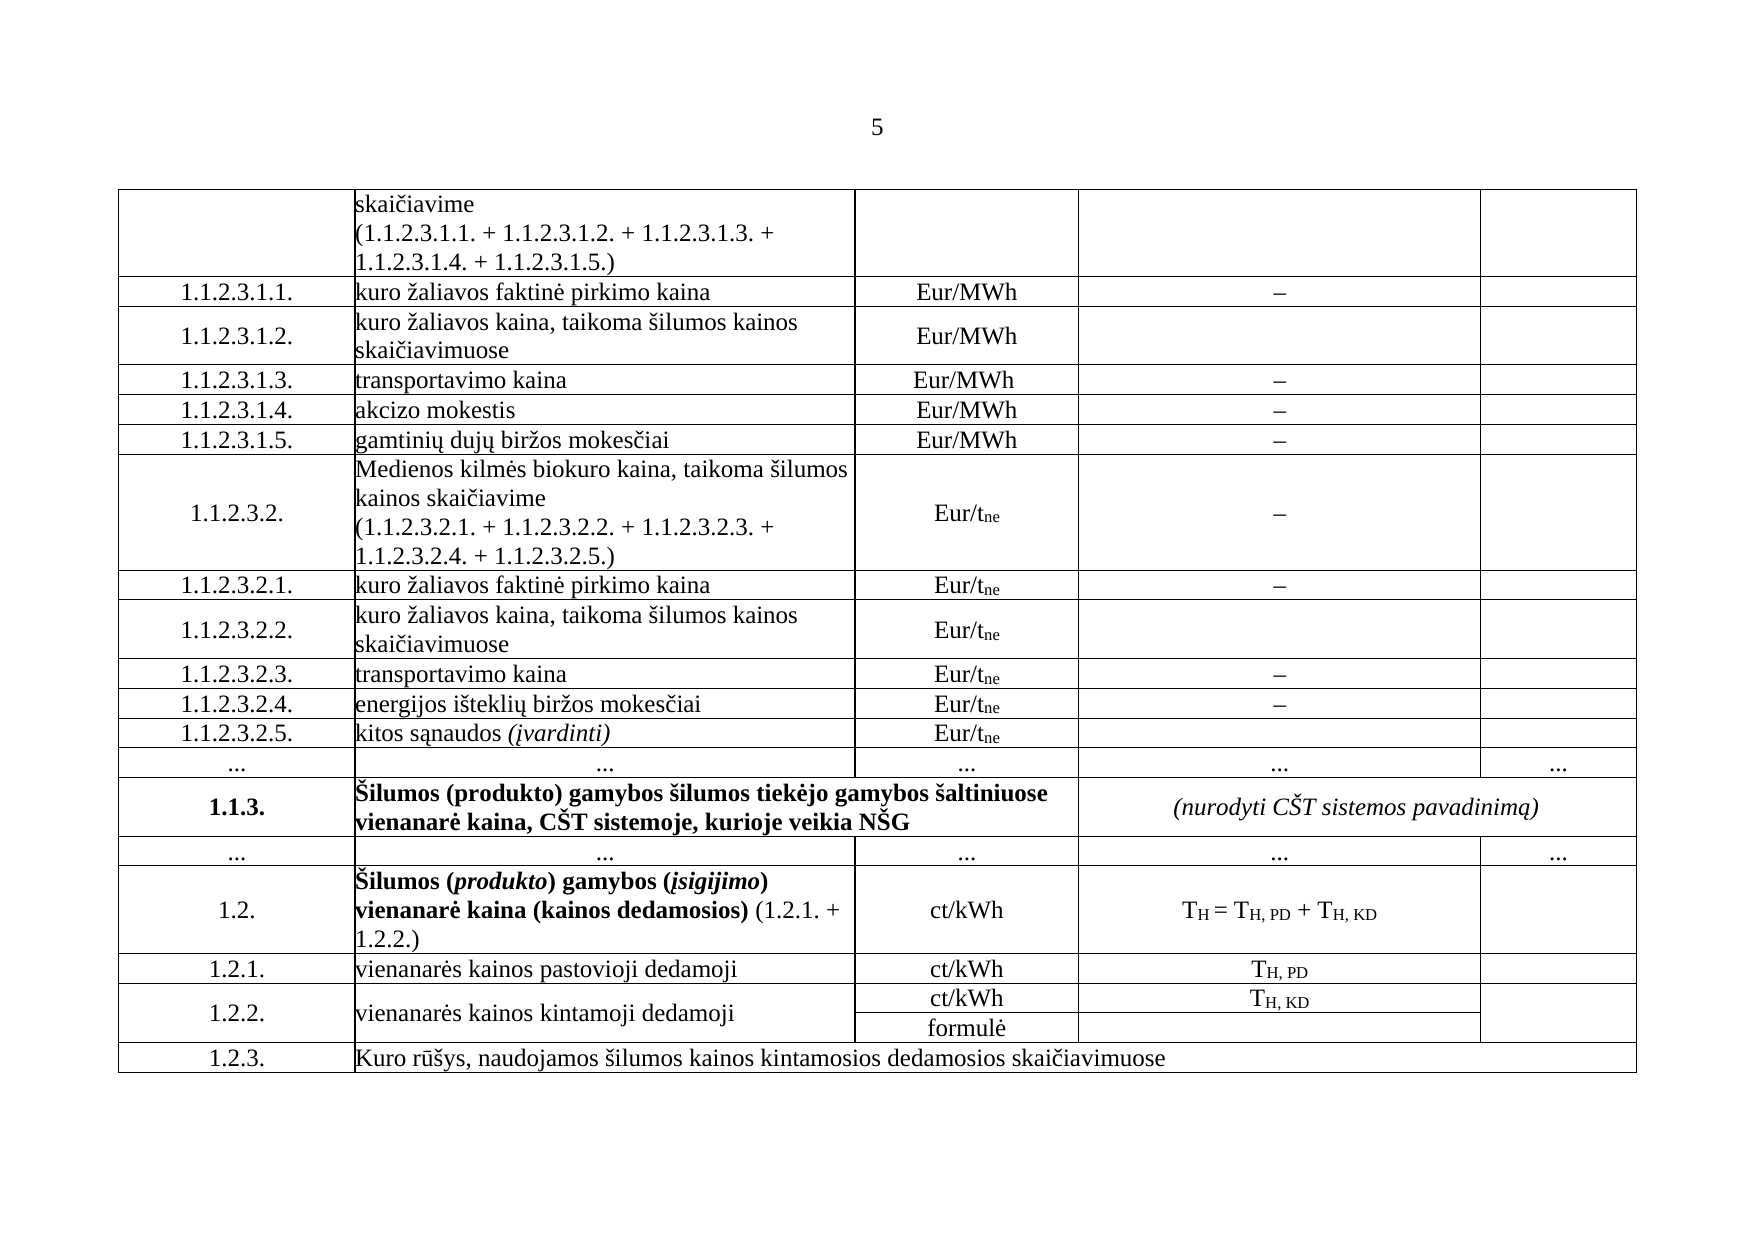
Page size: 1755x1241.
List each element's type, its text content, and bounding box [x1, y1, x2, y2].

table_cell [1481, 425, 1636, 453]
table_cell Eur/MWh [856, 395, 1078, 424]
table_cell Eur/MWh [856, 425, 1078, 453]
table_cell [1079, 190, 1480, 276]
table_cell TH, KD [1079, 984, 1480, 1012]
table_cell transportavimo kaina [356, 365, 854, 394]
table_cell ct/kWh [856, 984, 1078, 1012]
table_cell TH = TH, PD + TH, KD [1079, 866, 1480, 953]
table_cell Eur/tne [856, 571, 1078, 599]
table_cell ... [356, 748, 854, 777]
table_cell ... [856, 748, 1078, 777]
table_cell [1079, 719, 1480, 747]
table_cell ct/kWh [856, 954, 1078, 982]
table_cell ... [1481, 837, 1636, 865]
table_cell [1481, 571, 1636, 599]
table_cell [1481, 365, 1636, 394]
table_cell [1079, 600, 1480, 658]
table_cell 1.1.2.3.2.1. [119, 571, 354, 599]
table_cell 1.1.2.3.1.2. [119, 307, 354, 364]
table_cell 1.2.2. [119, 984, 354, 1042]
table_cell 1.2. [119, 866, 354, 953]
table_cell ... [1481, 748, 1636, 777]
table_cell [1481, 866, 1636, 953]
table_cell vienanarės kainos kintamoji dedamoji [356, 984, 854, 1042]
table_cell kuro žaliavos faktinė pirkimo kaina [356, 277, 854, 306]
table_cell [856, 190, 1078, 276]
table_cell gamtinių dujų biržos mokesčiai [356, 425, 854, 453]
table_cell Eur/tne [856, 719, 1078, 747]
table_cell – [1079, 455, 1480, 569]
table_cell [1481, 307, 1636, 364]
table_cell akcizo mokestis [356, 395, 854, 424]
table_cell [1481, 689, 1636, 717]
table_cell 1.1.2.3.2.4. [119, 689, 354, 717]
table_cell kuro žaliavos faktinė pirkimo kaina [356, 571, 854, 599]
table_cell Eur/tne [856, 689, 1078, 717]
table_cell ... [1079, 837, 1480, 865]
table_cell [1481, 719, 1636, 747]
table_cell 1.1.2.3.2.2. [119, 600, 354, 658]
table_cell [1481, 455, 1636, 569]
table_cell 1.1.2.3.2.3. [119, 659, 354, 688]
table_cell [119, 190, 354, 276]
table_cell 1.1.3. [119, 778, 354, 836]
table_cell Medienos kilmės biokuro kaina, taikoma šilumos kainos skaičiavime (1.1.2.3.2.1. + 1.1.2.3.2.2. + 1.1.2.3.2.3. + 1.1.2.3.2.4. + 1.1.2.3.2.5.) [356, 455, 854, 569]
table_cell 1.2.3. [119, 1043, 354, 1072]
table_cell Eur/MWh [856, 307, 1078, 364]
table_cell 1.2.1. [119, 954, 354, 982]
table_cell ... [119, 837, 354, 865]
table_cell [1481, 600, 1636, 658]
table_cell ... [119, 748, 354, 777]
table_cell TH, PD [1079, 954, 1480, 982]
table_cell [1481, 659, 1636, 688]
table_cell Eur/MWh [856, 277, 1078, 306]
table_cell kuro žaliavos kaina, taikoma šilumos kainos skaičiavimuose [356, 307, 854, 364]
table_cell Eur/tne [856, 455, 1078, 569]
table_cell ct/kWh [856, 866, 1078, 953]
table_cell – [1079, 277, 1480, 306]
table_cell Eur/tne [856, 659, 1078, 688]
table_cell vienanarės kainos pastovioji dedamoji [356, 954, 854, 982]
table_cell 1.1.2.3.2.5. [119, 719, 354, 747]
table_cell energijos išteklių biržos mokesčiai [356, 689, 854, 717]
table_cell kitos sąnaudos (įvardinti) [356, 719, 854, 747]
table_cell – [1079, 659, 1480, 688]
table_cell ... [356, 837, 854, 865]
table_cell [1481, 954, 1636, 982]
table_cell – [1079, 689, 1480, 717]
table_cell [1079, 1013, 1480, 1042]
table_cell [1481, 984, 1636, 1042]
table_cell 1.1.2.3.1.5. [119, 425, 354, 453]
table_cell ... [856, 837, 1078, 865]
table_cell [1481, 395, 1636, 424]
table_cell [1481, 190, 1636, 276]
table_cell – [1079, 425, 1480, 453]
table_cell [1481, 277, 1636, 306]
table_cell 1.1.2.3.1.3. [119, 365, 354, 394]
table_cell Kuro rūšys, naudojamos šilumos kainos kintamosios dedamosios skaičiavimuose [356, 1043, 1636, 1072]
table_cell Eur/tne [856, 600, 1078, 658]
table_cell kuro žaliavos kaina, taikoma šilumos kainos skaičiavimuose [356, 600, 854, 658]
table_cell – [1079, 571, 1480, 599]
table_cell Šilumos (produkto) gamybos šilumos tiekėjo gamybos šaltiniuose vienanarė kaina, CŠT sistemoje, kurioje veikia NŠG [356, 778, 1078, 836]
table_cell – [1079, 365, 1480, 394]
table_cell transportavimo kaina [356, 659, 854, 688]
table_cell Eur/MWh [856, 365, 1078, 394]
table_cell – [1079, 395, 1480, 424]
table_cell [1079, 307, 1480, 364]
table_cell (nurodyti CŠT sistemos pavadinimą) [1079, 778, 1636, 836]
table_cell skaičiavime (1.1.2.3.1.1. + 1.1.2.3.1.2. + 1.1.2.3.1.3. + 1.1.2.3.1.4. + 1.1.2.3.1.5.) [356, 190, 854, 276]
table_cell ... [1079, 748, 1480, 777]
table_cell Šilumos (produkto) gamybos (įsigijimo) vienanarė kaina (kainos dedamosios) (1.2.1. + 1.2.2.) [356, 866, 854, 953]
table_cell formulė [856, 1013, 1078, 1042]
table_cell 1.1.2.3.1.4. [119, 395, 354, 424]
table_cell 1.1.2.3.1.1. [119, 277, 354, 306]
table_cell 1.1.2.3.2. [119, 455, 354, 569]
